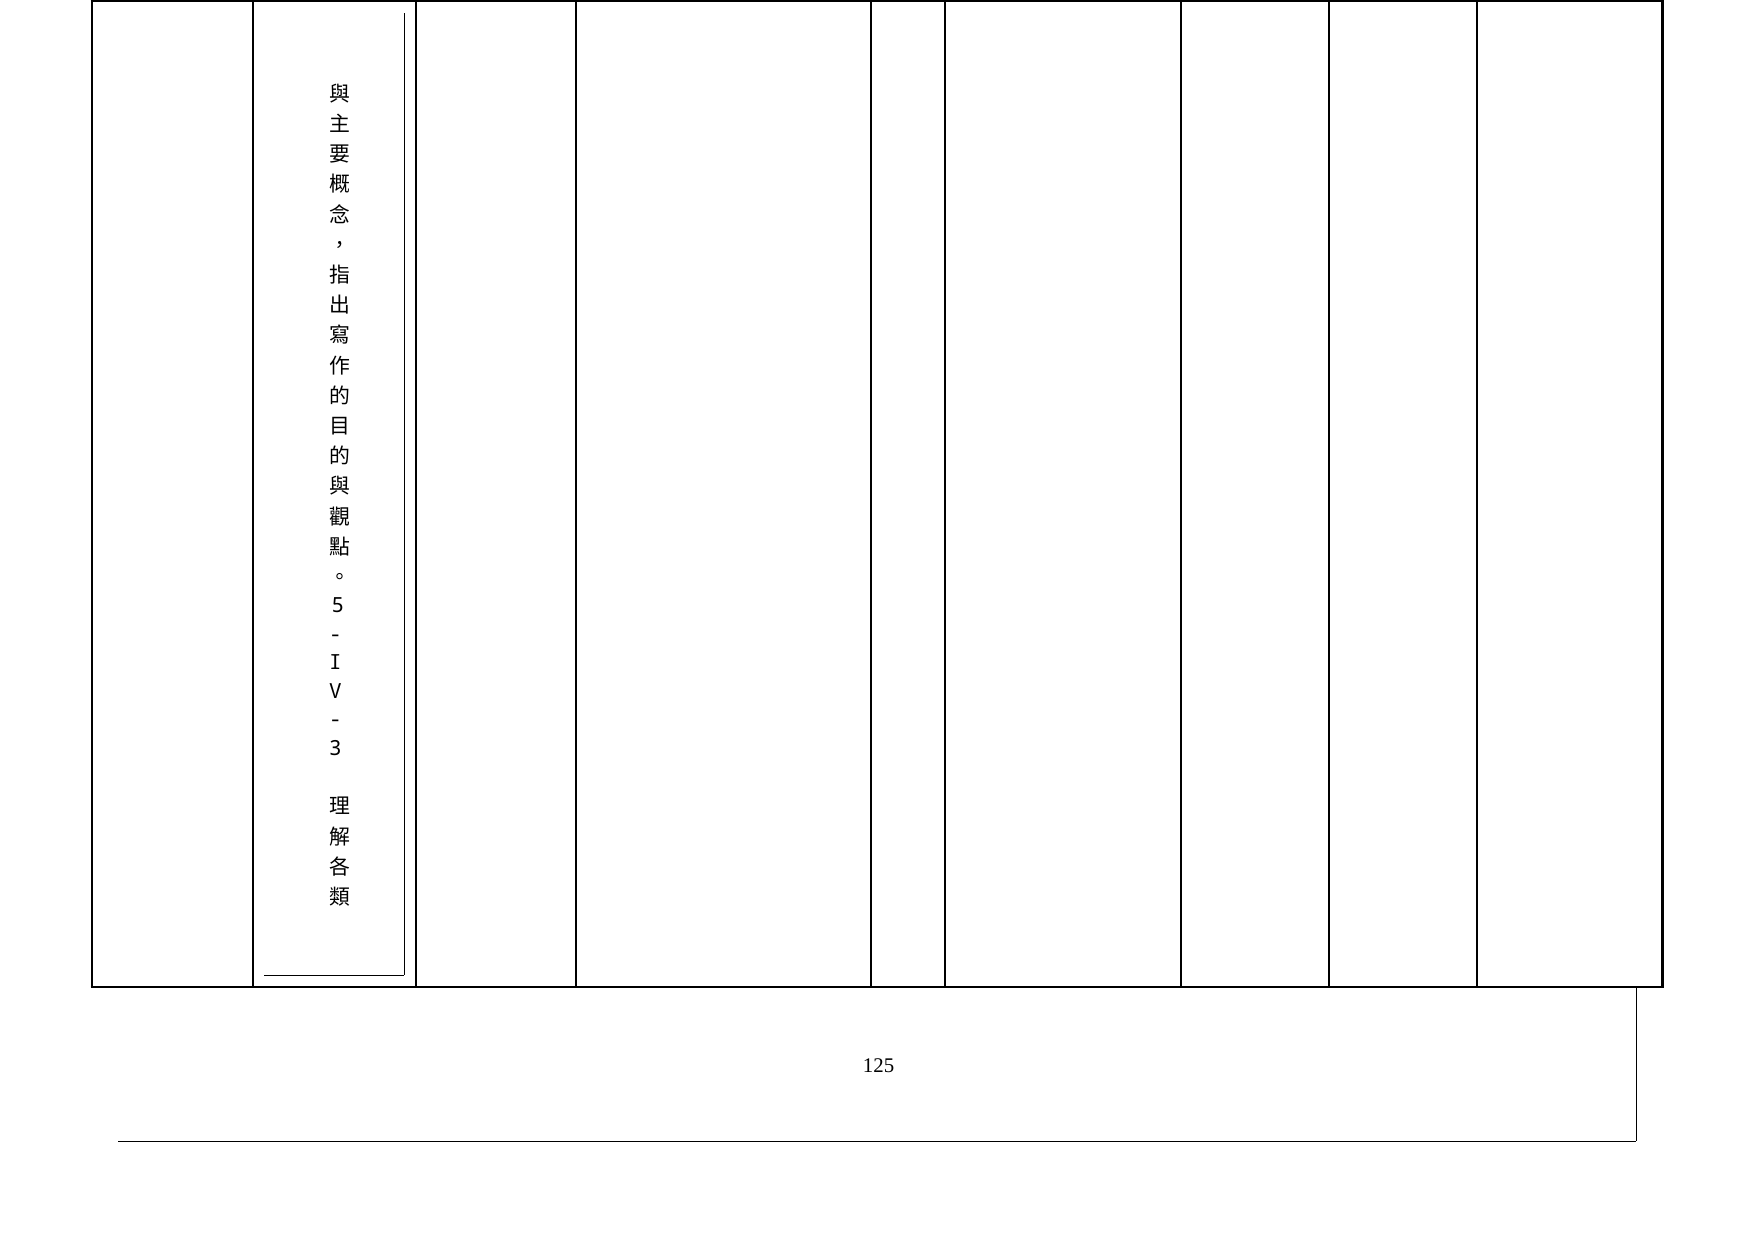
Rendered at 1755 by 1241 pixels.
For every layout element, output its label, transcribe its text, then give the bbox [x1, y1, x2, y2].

table_cell [1330, 2, 1476, 986]
table_cell [1182, 2, 1328, 986]
table_cell [946, 2, 1180, 986]
table_cell [93, 2, 252, 986]
table_cell [417, 2, 575, 986]
table_cell 與主要概念，指出寫作的目的與觀點。 5-IV-3 理解各類 [254, 2, 415, 986]
table_cell [872, 2, 944, 986]
table_cell [577, 2, 870, 986]
table_cell [1478, 2, 1661, 986]
